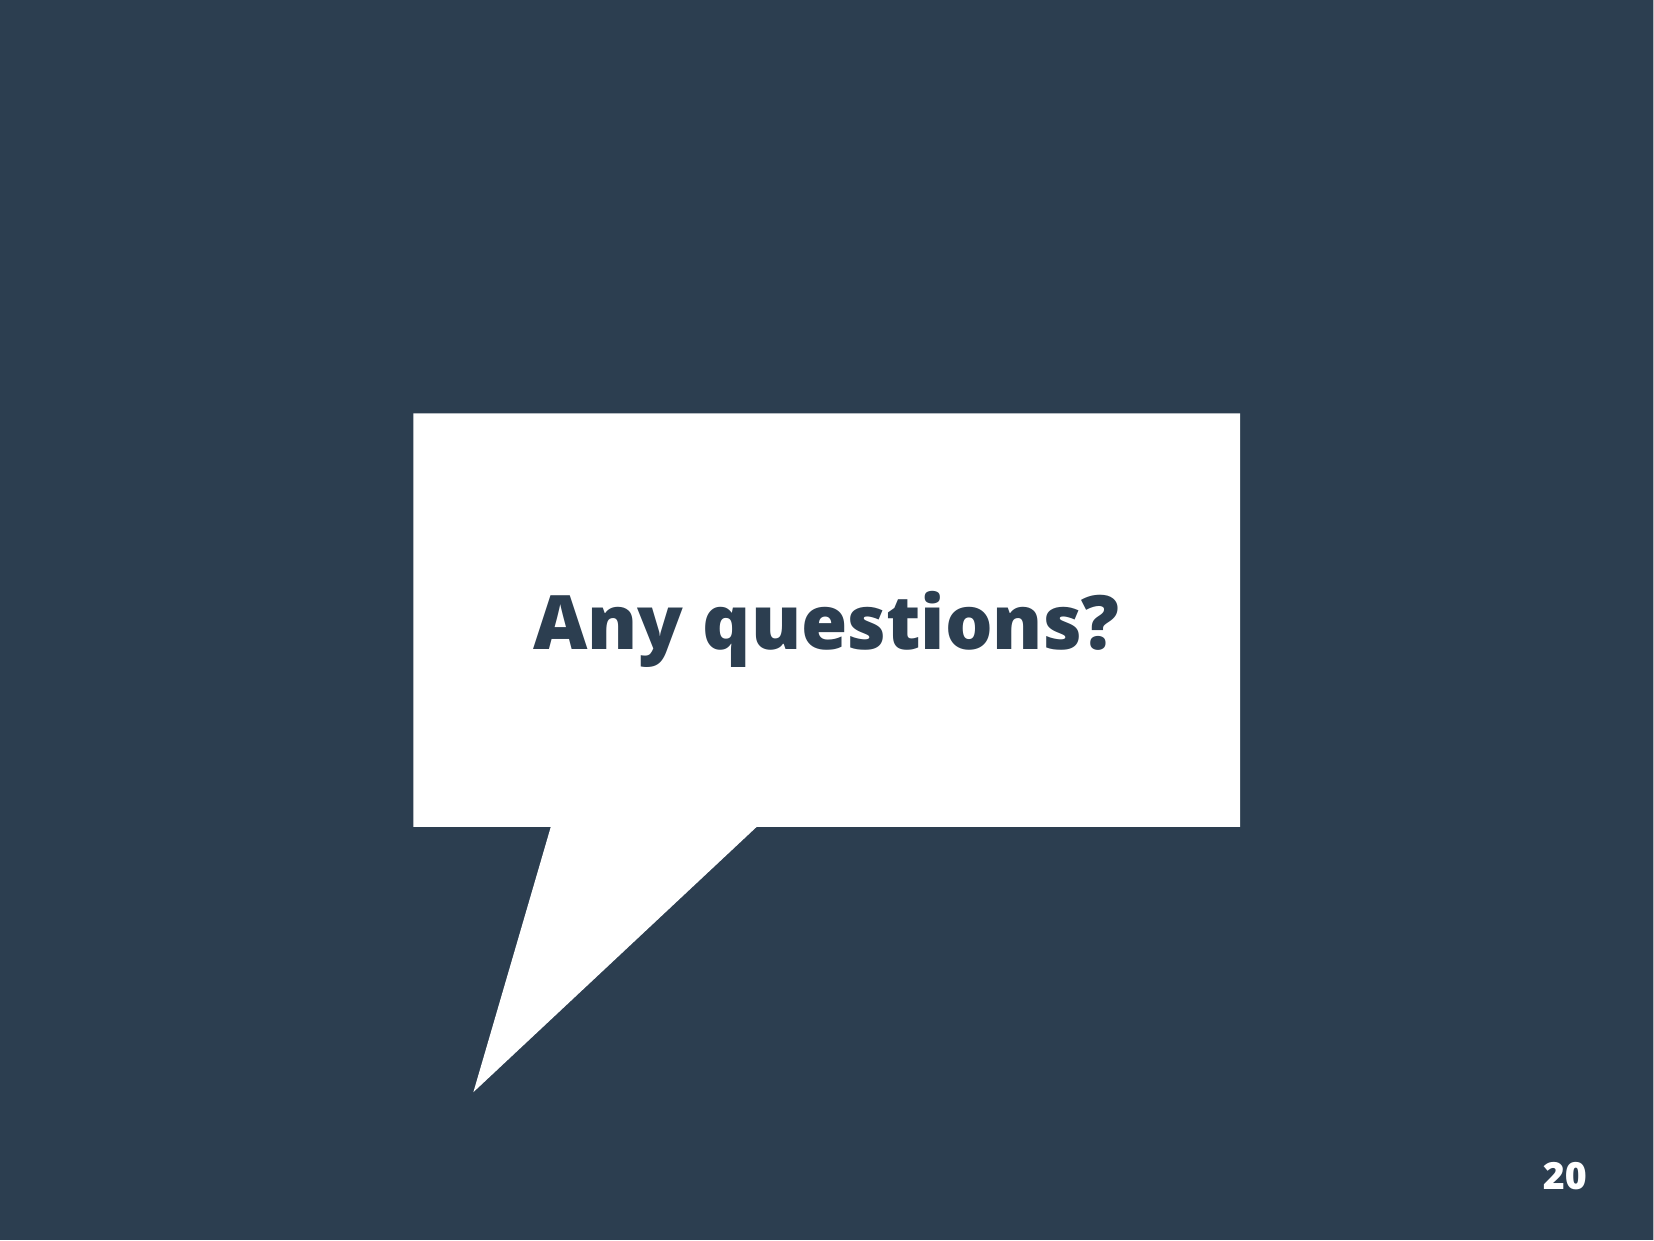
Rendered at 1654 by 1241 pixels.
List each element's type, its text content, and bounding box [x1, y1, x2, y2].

title Any questions? [442, 442, 1211, 798]
